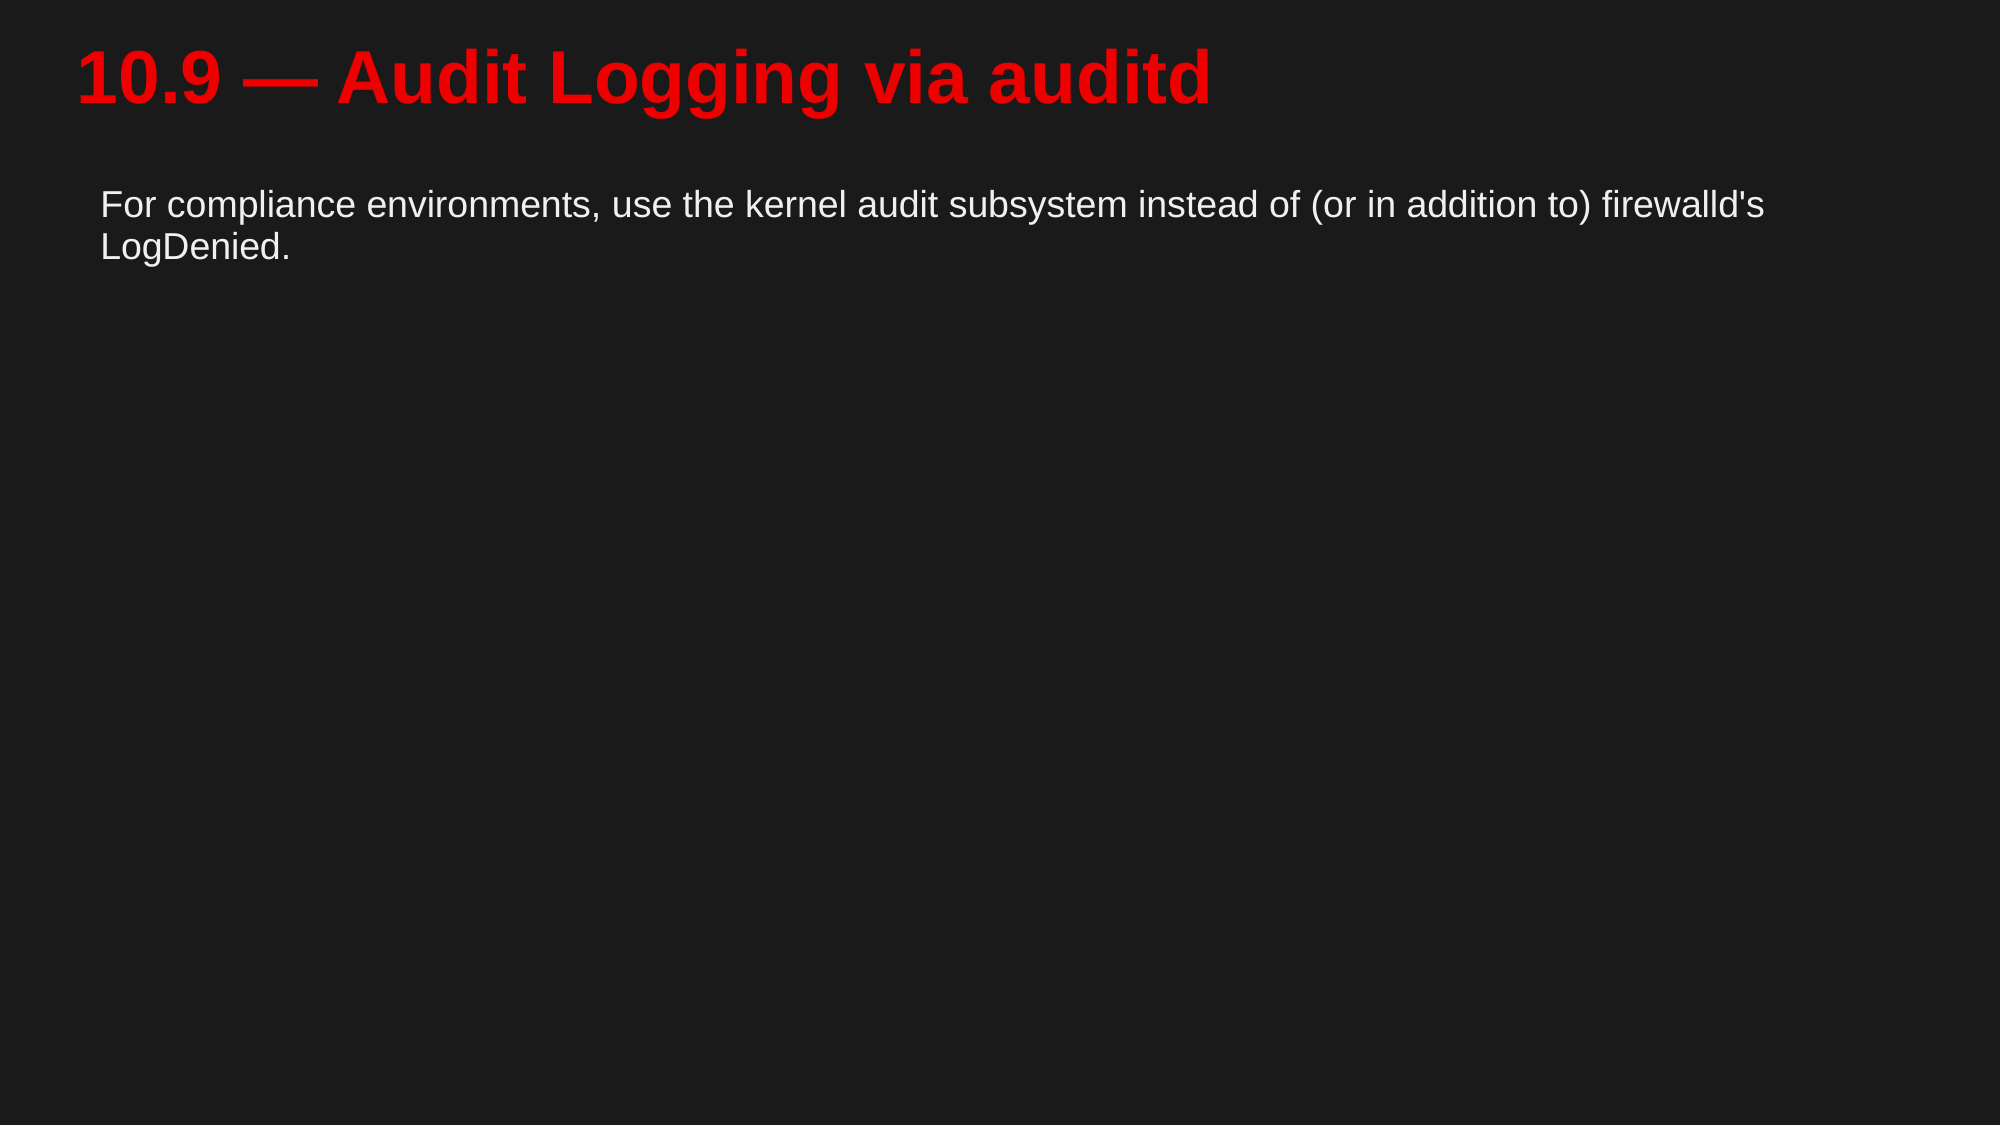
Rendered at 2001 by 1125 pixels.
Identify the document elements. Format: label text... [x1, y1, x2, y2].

text_box 10.9 — Audit Logging via auditd [59, 23, 1942, 154]
text_box For compliance environments, use the kernel audit subsystem instead of (or in addition to) firewalld's LogDenied. [59, 171, 1942, 1087]
